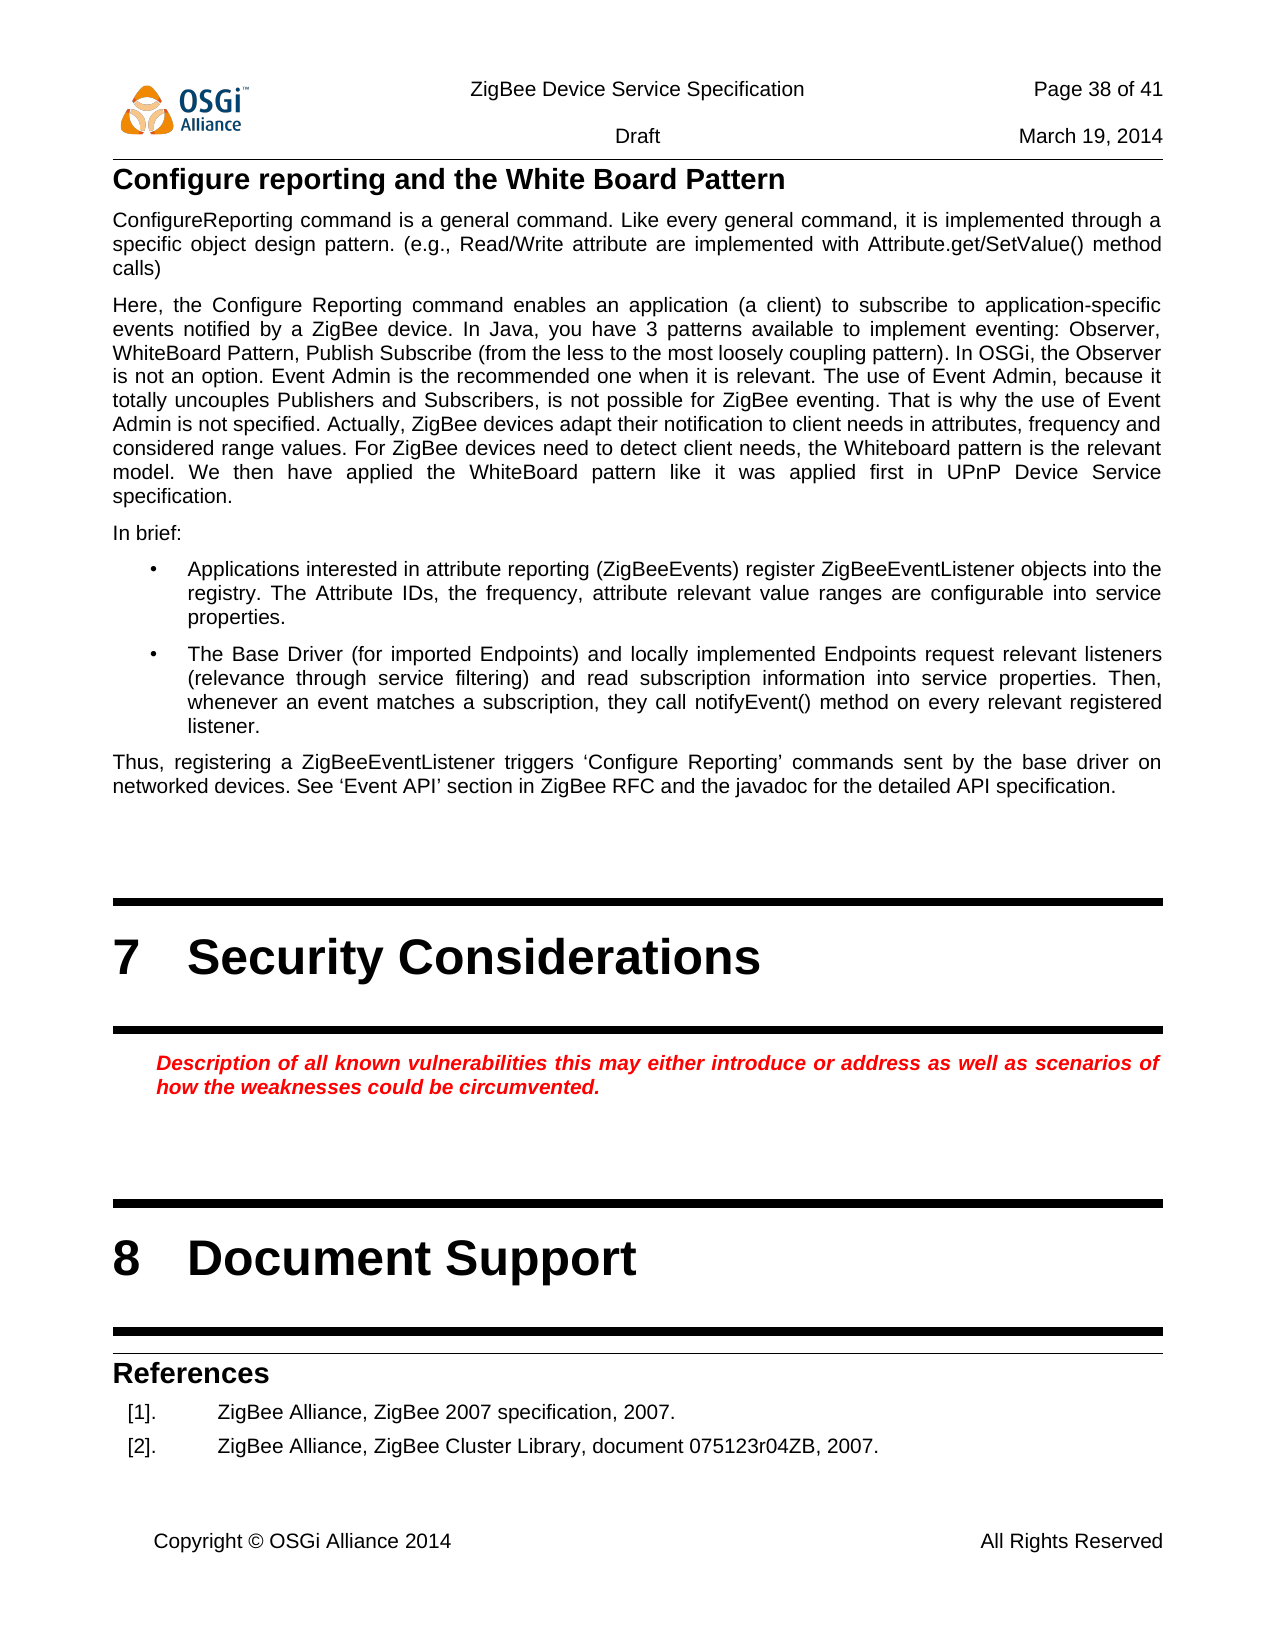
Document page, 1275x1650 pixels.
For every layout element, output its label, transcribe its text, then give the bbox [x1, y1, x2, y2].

text ConfigureReporting command is a general command. Like every general command, it is implemented through a specific object design pattern. (e.g., Read/Write attribute are implemented with Attribute.get/SetValue() method calls) [112, 208, 1163, 280]
list ZigBee Alliance, ZigBee Cluster Library, document 075123r04ZB, 2007. [127, 1434, 1163, 1458]
list The Base Driver (for imported Endpoints) and locally implemented Endpoints request relevant listeners (relevance through service filtering) and read subscription information into service properties. Then, whenever an event matches a subscription, they call notifyEvent() method on every relevant registered listener. [150, 642, 1163, 737]
list ZigBee Alliance, ZigBee 2007 specification, 2007. [127, 1399, 1163, 1423]
picture [113, 78, 257, 142]
subtitle References [112, 1354, 1163, 1389]
subtitle Document Support [112, 1200, 1163, 1336]
text Description of all known vulnerabilities this may either introduce or address as well as scenarios of how the weaknesses could be circumvented. [156, 1051, 1163, 1099]
subtitle Security Considerations [112, 899, 1163, 1034]
list Thus, registering a ZigBeeEventListener triggers ‘Configure Reporting’ commands sent by the base driver on networked devices. See ‘Event API’ section in ZigBee RFC and the javadoc for the detailed API specification. [112, 750, 1163, 798]
text In brief: [112, 521, 1163, 544]
list Applications interested in attribute reporting (ZigBeeEvents) register ZigBeeEventListener objects into the registry. The Attribute IDs, the frequency, attribute relevant value ranges are configurable into service properties. [150, 557, 1163, 629]
text Here, the Configure Reporting command enables an application (a client) to subscribe to application-specific events notified by a ZigBee device. In Java, you have 3 patterns available to implement eventing: Observer, WhiteBoard Pattern, Publish Subscribe (from the less to the most loosely coupling pattern). In OSGi, the Observer is not an option. Event Admin is the recommended one when it is relevant. The use of Event Admin, because it totally uncouples Publishers and Subscribers, is not possible for ZigBee eventing. That is why the use of Event Admin is not specified. Actually, ZigBee devices adapt their notification to client needs in attributes, frequency and considered range values. For ZigBee devices need to detect client needs, the Whiteboard pattern is the relevant model. We then have applied the WhiteBoard pattern like it was applied first in UPnP Device Service specification. [112, 292, 1163, 508]
subtitle Configure reporting and the White Board Pattern [112, 160, 1163, 196]
